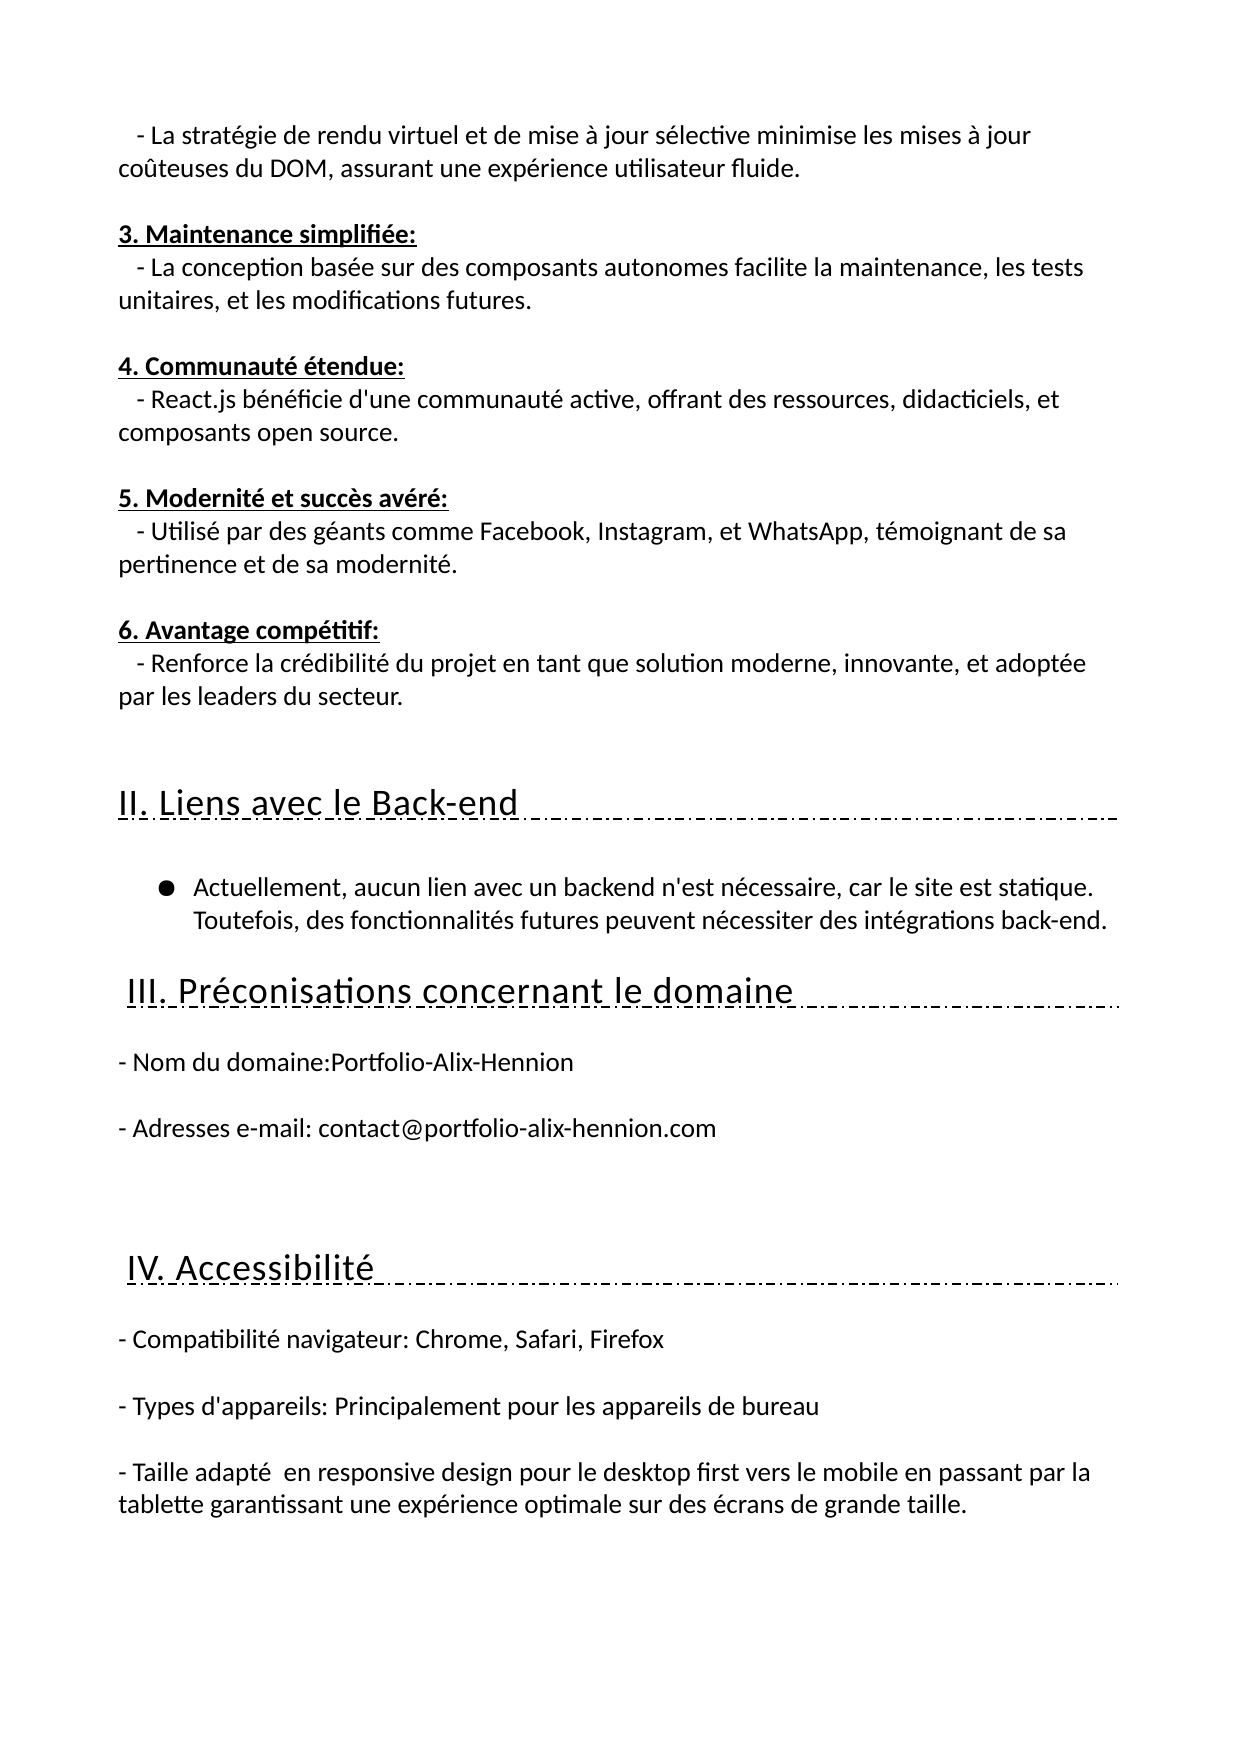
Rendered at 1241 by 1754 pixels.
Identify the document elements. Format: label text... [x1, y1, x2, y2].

text - La stratégie de rendu virtuel et de mise à jour sélective minimise les mises à jour coûteuses du DOM, assurant une expérience utilisateur fluide. [118, 118, 1122, 184]
text - Taille adapté en responsive design pour le desktop first vers le mobile en passant par la tablette garantissant une expérience optimale sur des écrans de grande taille. [118, 1455, 1122, 1521]
text - Types d'appareils: Principalement pour les appareils de bureau [118, 1389, 1122, 1422]
text - Adresses e-mail: contact@portfolio-alix-hennion.com [118, 1112, 1122, 1145]
text - Nom du domaine:Portfolio-Alix-Hennion [118, 1046, 1122, 1079]
text - React.js bénéficie d'une communauté active, offrant des ressources, didacticiels, et composants open source. [118, 382, 1122, 448]
list Actuellement, aucun lien avec un backend n'est nécessaire, car le site est statique. Toutefois, des fonctionnalités futures peuvent nécessiter des intégrations back-end. [156, 870, 1122, 936]
text - Renforce la crédibilité du projet en tant que solution moderne, innovante, et adoptée par les leaders du secteur. [118, 646, 1122, 712]
text 5. Modernité et succès avéré: [118, 481, 1122, 514]
text II. Liens avec le Back-end [118, 778, 1122, 824]
text 4. Communauté étendue: [118, 349, 1122, 382]
text - Compatibilité navigateur: Chrome, Safari, Firefox [118, 1323, 1122, 1356]
text 6. Avantage compétitif: [118, 613, 1122, 646]
text III. Préconisations concernant le domaine [118, 967, 1122, 1013]
text 3. Maintenance simplifiée: [118, 217, 1122, 250]
text IV. Accessibilité [118, 1244, 1122, 1289]
text - Utilisé par des géants comme Facebook, Instagram, et WhatsApp, témoignant de sa pertinence et de sa modernité. [118, 514, 1122, 580]
text - La conception basée sur des composants autonomes facilite la maintenance, les tests unitaires, et les modifications futures. [118, 250, 1122, 316]
